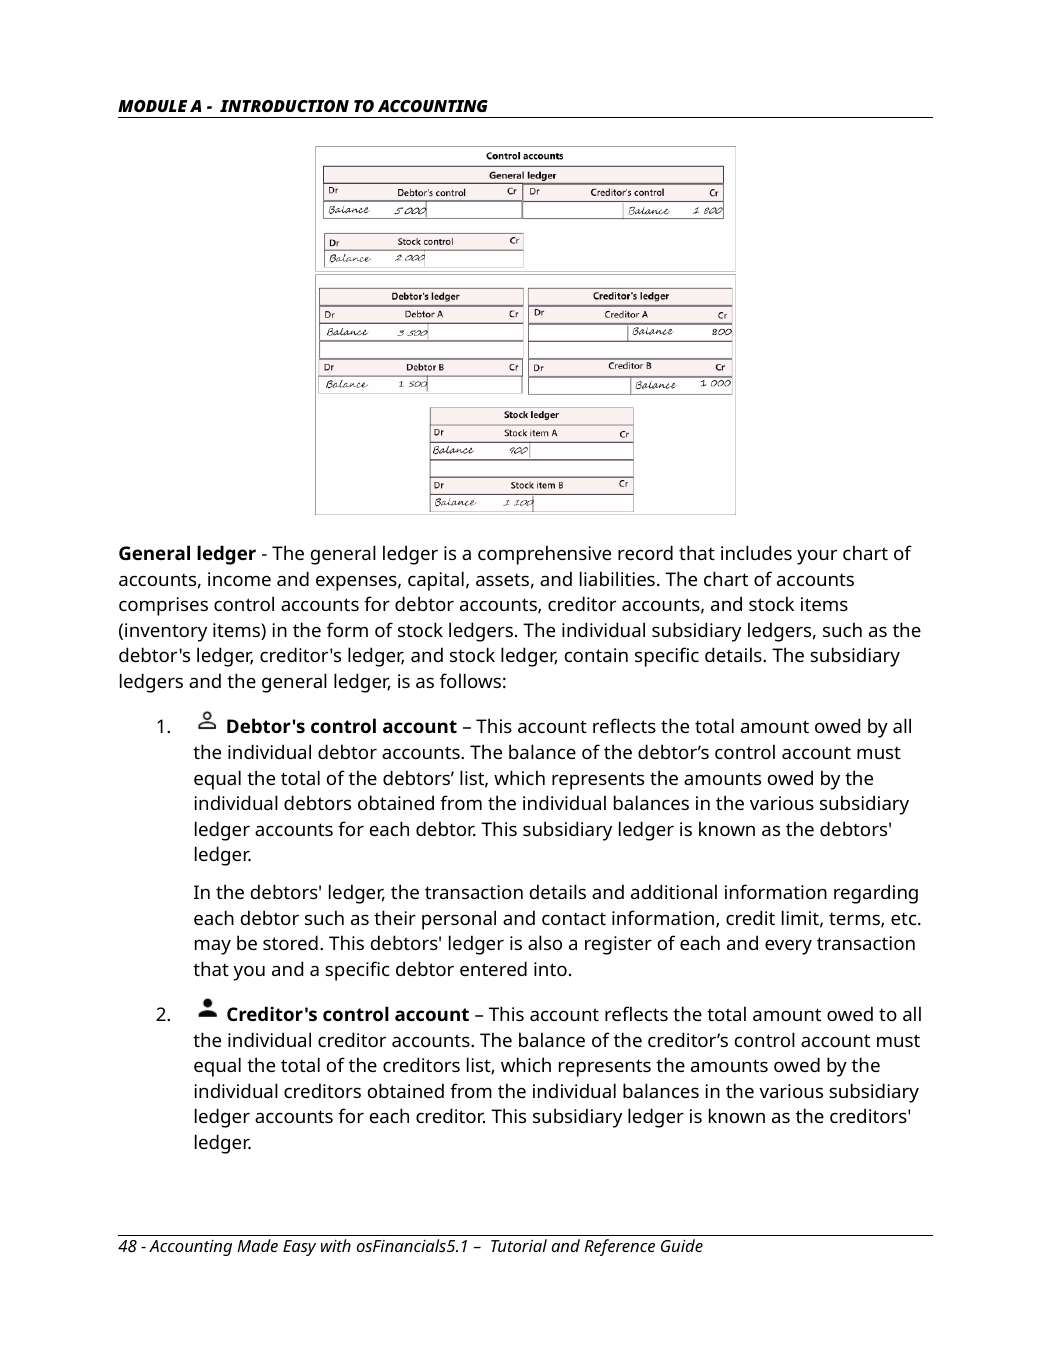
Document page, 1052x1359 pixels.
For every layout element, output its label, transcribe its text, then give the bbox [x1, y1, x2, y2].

list In the debtors' ledger, the transaction details and additional information regarding each debtor such as their personal and contact information, credit limit, terms, etc. may be stored. This debtors' ledger is also a register of each and every transaction that you and a specific debtor entered into. [156, 879, 933, 981]
list Debtor's control account – This account reflects the total amount owed by all the individual debtor accounts. The balance of the debtor’s control account must equal the total of the debtors’ list, which represents the amounts owed by the individual debtors obtained from the individual balances in the various subsidiary ledger accounts for each debtor. This subsidiary ledger is known as the debtors' ledger. [156, 706, 933, 867]
list Creditor's control account – This account reflects the total amount owed to all the individual creditor accounts. The balance of the creditor’s control account must equal the total of the creditors list, which represents the amounts owed by the individual creditors obtained from the individual balances in the various subsidiary ledger accounts for each creditor. This subsidiary ledger is known as the creditors' ledger. [156, 994, 933, 1155]
picture [193, 993, 222, 1022]
picture [315, 146, 736, 515]
text General ledger - The general ledger is a comprehensive record that includes your chart of accounts, income and expenses, capital, assets, and liabilities. The chart of accounts comprises control accounts for debtor accounts, creditor accounts, and stock items (inventory items) in the form of stock ledgers. The individual subsidiary ledgers, such as the debtor's ledger, creditor's ledger, and stock ledger, contain specific details. The subsidiary ledgers and the general ledger, is as follows: [118, 541, 933, 694]
picture [193, 706, 221, 734]
